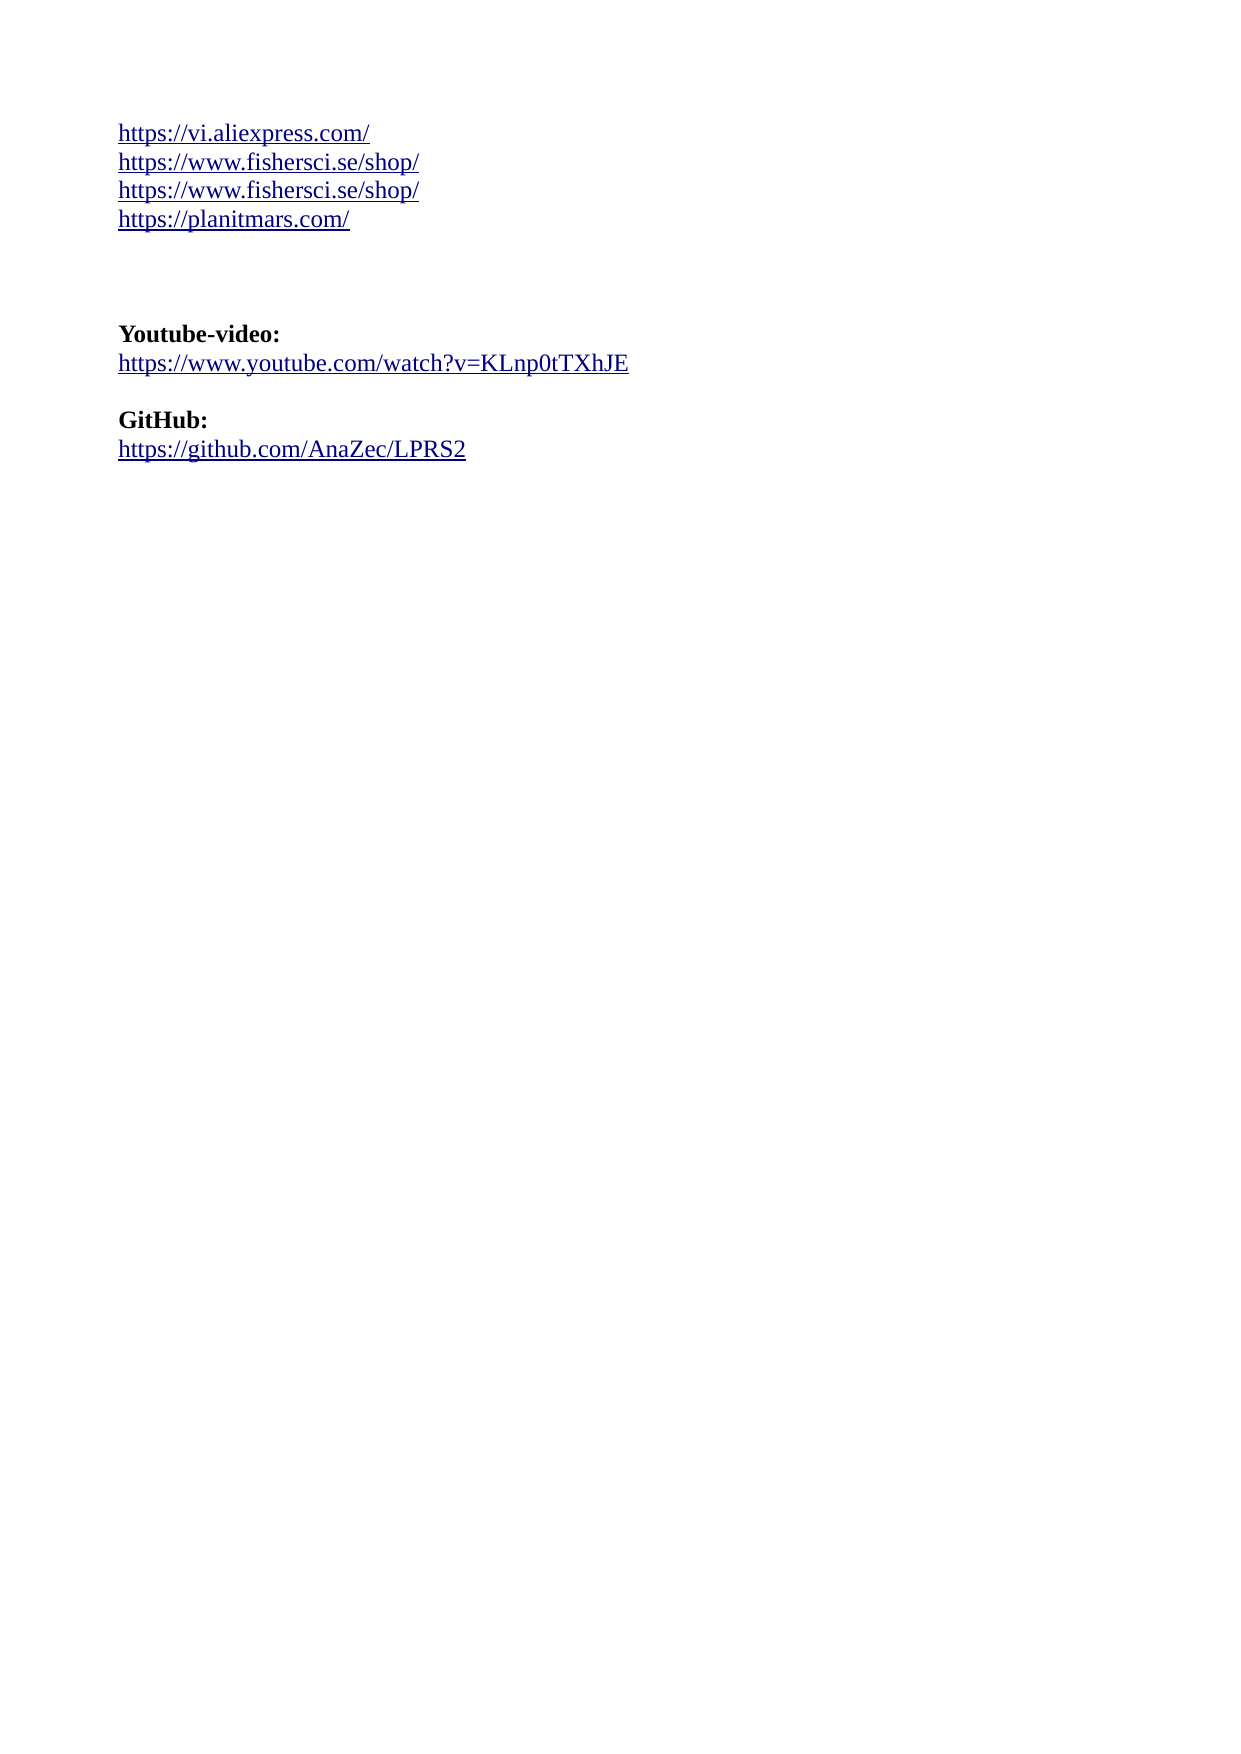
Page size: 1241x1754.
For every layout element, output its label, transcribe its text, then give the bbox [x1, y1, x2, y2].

text https://planitmars.com/ [118, 204, 1122, 233]
text https://www.youtube.com/watch?v=KLnp0tTXhJE [118, 348, 1122, 377]
text https://www.fishersci.se/shop/ [118, 176, 1122, 204]
text https://github.com/AnaZec/LPRS2 [118, 434, 1122, 463]
text GitHub: [118, 406, 1122, 434]
text https://vi.aliexpress.com/ [118, 118, 1122, 147]
text https://www.fishersci.se/shop/ [118, 147, 1122, 176]
text Youtube-video: [118, 319, 1122, 348]
